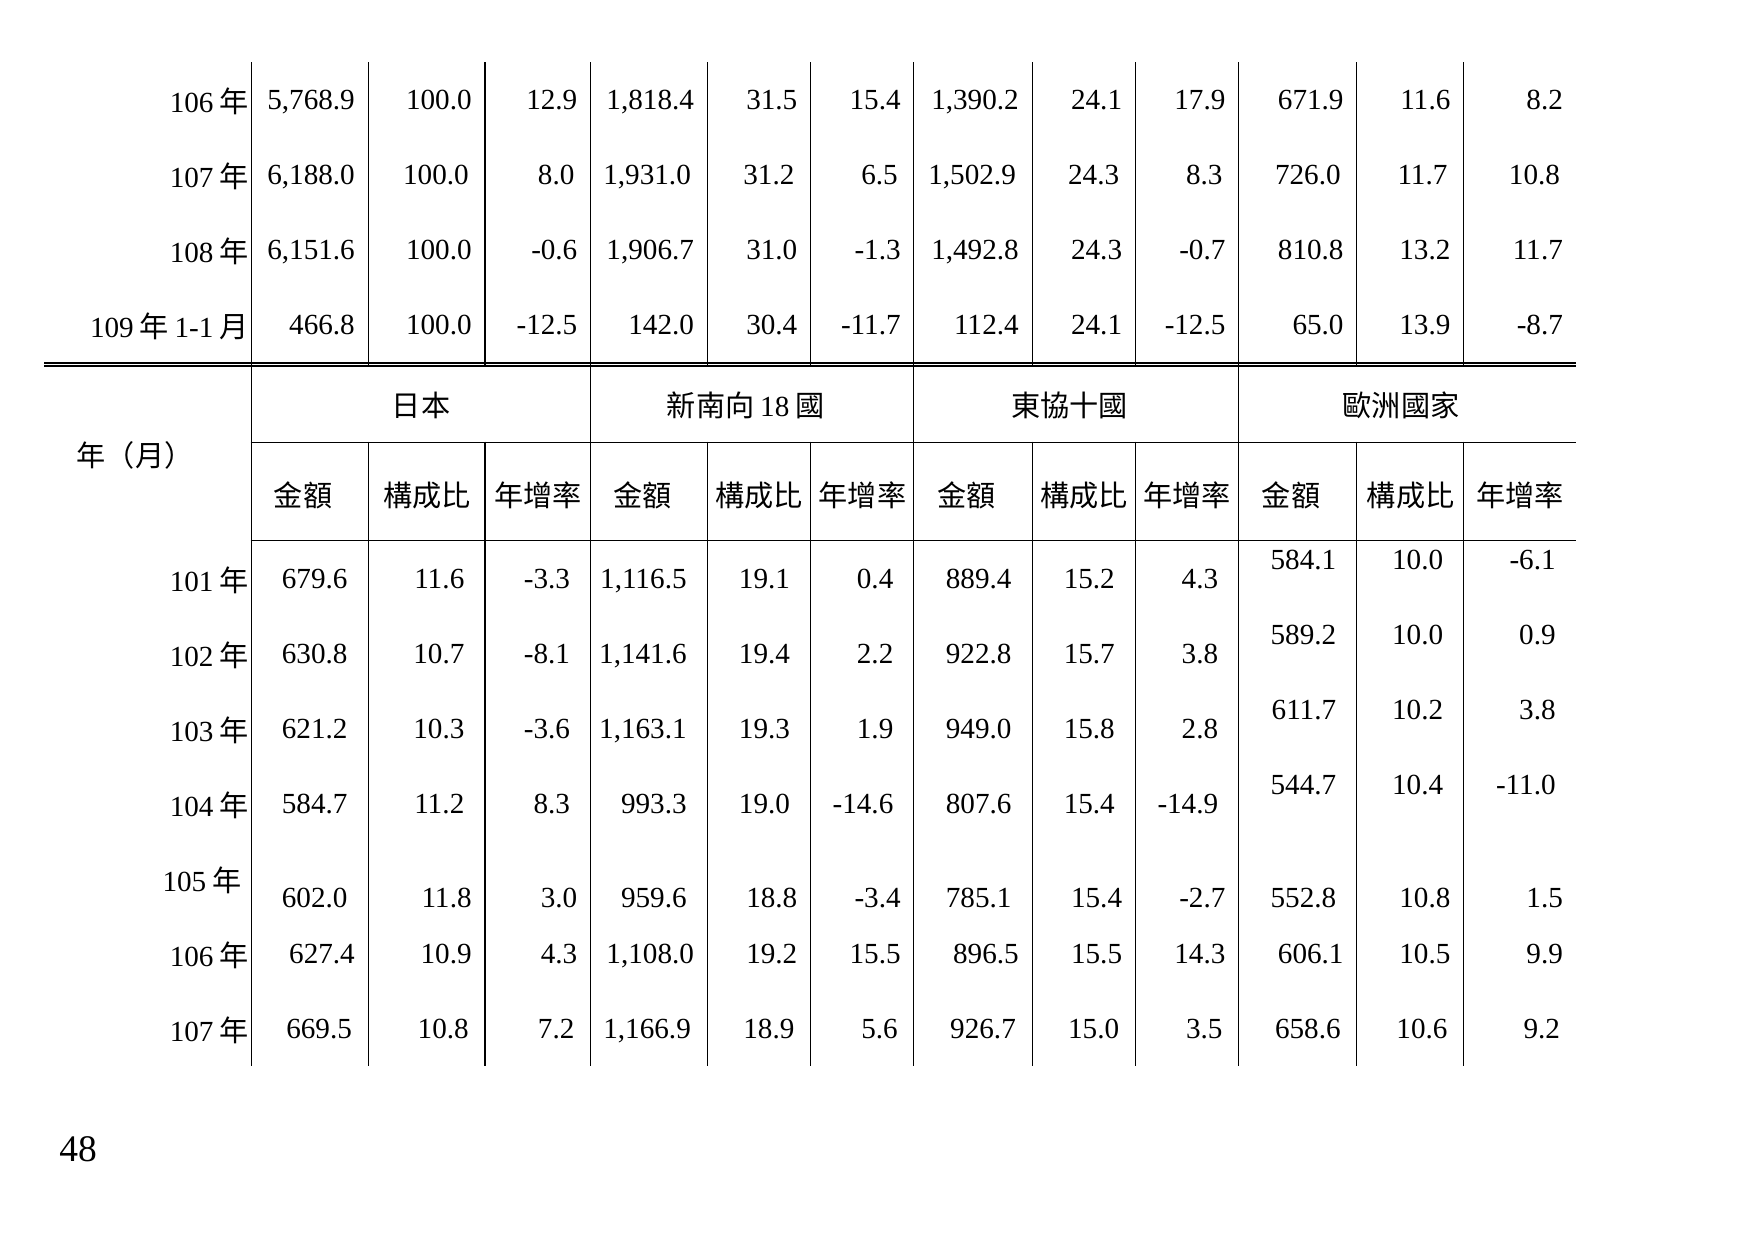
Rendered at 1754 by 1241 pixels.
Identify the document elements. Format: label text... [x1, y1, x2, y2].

table_cell 102年 [44, 616, 251, 691]
table_cell 31.5 [708, 62, 810, 137]
table_cell 構成比 [708, 443, 810, 540]
table_cell 552.8 [1239, 841, 1356, 916]
table_cell 4.3 [1136, 541, 1238, 616]
table_cell 8.0 [486, 137, 590, 212]
table_cell 15.0 [1033, 991, 1135, 1066]
table_cell 13.9 [1357, 287, 1463, 362]
table_cell 611.7 [1239, 691, 1356, 766]
table_cell 1,390.2 [914, 62, 1032, 137]
table_cell 13.2 [1357, 212, 1463, 287]
table_cell -6.1 [1464, 541, 1576, 616]
table_cell 100.0 [369, 287, 484, 362]
table_cell 1,906.7 [591, 212, 707, 287]
table_cell -14.9 [1136, 766, 1238, 841]
table_cell 100.0 [369, 137, 484, 212]
table_cell 24.1 [1033, 62, 1135, 137]
table_cell 10.8 [369, 991, 484, 1066]
table_cell 3.8 [1136, 616, 1238, 691]
table_cell 11.8 [369, 841, 484, 916]
table_cell 993.3 [591, 766, 707, 841]
table_cell 金額 [1239, 443, 1356, 540]
table_cell 896.5 [914, 916, 1032, 991]
table_cell 726.0 [1239, 137, 1356, 212]
table_cell 7.2 [486, 991, 590, 1066]
table_cell 10.6 [1357, 991, 1463, 1066]
table_cell 年（月） [44, 367, 251, 540]
table_cell 5,768.9 [252, 62, 368, 137]
table_cell -11.7 [811, 287, 913, 362]
table_cell 106年 [44, 62, 251, 137]
table_cell 19.1 [708, 541, 810, 616]
table_cell 627.4 [252, 916, 368, 991]
table_cell 1,166.9 [591, 991, 707, 1066]
table_cell -3.4 [811, 841, 913, 916]
table_cell 構成比 [1033, 443, 1135, 540]
table_cell 15.5 [1033, 916, 1135, 991]
table_cell 3.8 [1464, 691, 1576, 766]
table_cell 15.4 [1033, 841, 1135, 916]
table_cell 669.5 [252, 991, 368, 1066]
table_cell 107年 [44, 991, 251, 1066]
table_cell 2.2 [811, 616, 913, 691]
table_cell 107年 [44, 137, 251, 212]
table_cell 年增率 [1136, 443, 1238, 540]
table_cell 新南向18國 [591, 367, 913, 442]
table_cell 金額 [914, 443, 1032, 540]
table_cell 11.6 [1357, 62, 1463, 137]
table_cell 544.7 [1239, 766, 1356, 841]
table_cell 24.3 [1033, 137, 1135, 212]
table_cell 年增率 [486, 443, 590, 540]
table_cell 19.3 [708, 691, 810, 766]
table_cell 1,108.0 [591, 916, 707, 991]
table_cell 2.8 [1136, 691, 1238, 766]
table_cell 11.7 [1357, 137, 1463, 212]
table_cell 103年 [44, 691, 251, 766]
table_cell 100.0 [369, 62, 484, 137]
table_cell 10.8 [1357, 841, 1463, 916]
table_cell -3.3 [486, 541, 590, 616]
table_cell 10.2 [1357, 691, 1463, 766]
table_cell 31.2 [708, 137, 810, 212]
table_cell 889.4 [914, 541, 1032, 616]
table_cell 10.4 [1357, 766, 1463, 841]
table_cell 17.9 [1136, 62, 1238, 137]
table_cell -8.7 [1464, 287, 1576, 362]
table_cell 14.3 [1136, 916, 1238, 991]
table_cell 8.3 [1136, 137, 1238, 212]
table_cell 0.9 [1464, 616, 1576, 691]
table_cell 15.8 [1033, 691, 1135, 766]
table_cell 1.5 [1464, 841, 1576, 916]
table_cell 5.6 [811, 991, 913, 1066]
table_cell 11.7 [1464, 212, 1576, 287]
table_cell 65.0 [1239, 287, 1356, 362]
table_cell 8.2 [1464, 62, 1576, 137]
table_cell 9.2 [1464, 991, 1576, 1066]
table_cell 15.5 [811, 916, 913, 991]
table_cell 1,116.5 [591, 541, 707, 616]
table_cell 1,141.6 [591, 616, 707, 691]
table_cell 東協十國 [914, 367, 1238, 442]
table_cell 589.2 [1239, 616, 1356, 691]
table_cell 金額 [252, 443, 368, 540]
table_cell 日本 [252, 367, 590, 442]
table_cell 18.9 [708, 991, 810, 1066]
table_cell -14.6 [811, 766, 913, 841]
table_cell 10.7 [369, 616, 484, 691]
table_cell 679.6 [252, 541, 368, 616]
table_cell 8.3 [486, 766, 590, 841]
table_cell 0.4 [811, 541, 913, 616]
table_cell 658.6 [1239, 991, 1356, 1066]
table_cell -11.0 [1464, 766, 1576, 841]
table_cell 108年 [44, 212, 251, 287]
table_cell 3.5 [1136, 991, 1238, 1066]
table_cell 1.9 [811, 691, 913, 766]
table_cell 歐洲國家 [1239, 367, 1576, 442]
table_cell 6,151.6 [252, 212, 368, 287]
table_cell 630.8 [252, 616, 368, 691]
table_cell 24.1 [1033, 287, 1135, 362]
table_cell 9.9 [1464, 916, 1576, 991]
table_cell 4.3 [486, 916, 590, 991]
table_cell 19.2 [708, 916, 810, 991]
table_cell 1,931.0 [591, 137, 707, 212]
table_cell -8.1 [486, 616, 590, 691]
table_cell 19.4 [708, 616, 810, 691]
table_cell -12.5 [1136, 287, 1238, 362]
table_cell 10.8 [1464, 137, 1576, 212]
table_cell 949.0 [914, 691, 1032, 766]
table_cell 922.8 [914, 616, 1032, 691]
table_cell 6,188.0 [252, 137, 368, 212]
table_cell 112.4 [914, 287, 1032, 362]
table_cell -12.5 [486, 287, 590, 362]
table_cell 11.6 [369, 541, 484, 616]
table_cell 959.6 [591, 841, 707, 916]
table_cell 584.1 [1239, 541, 1356, 616]
table_cell 6.5 [811, 137, 913, 212]
table_cell 810.8 [1239, 212, 1356, 287]
table_cell 926.7 [914, 991, 1032, 1066]
table_cell 31.0 [708, 212, 810, 287]
table_cell 1,492.8 [914, 212, 1032, 287]
table_cell 104年 [44, 766, 251, 841]
table_cell 109年1-1月 [44, 287, 251, 362]
table_cell 105年 [44, 841, 251, 916]
table_cell 142.0 [591, 287, 707, 362]
table_cell 106年 [44, 916, 251, 991]
table_cell 10.0 [1357, 541, 1463, 616]
table_cell 19.0 [708, 766, 810, 841]
table_cell 10.0 [1357, 616, 1463, 691]
table_cell 30.4 [708, 287, 810, 362]
table_cell -0.7 [1136, 212, 1238, 287]
table_cell -0.6 [486, 212, 590, 287]
table_cell 671.9 [1239, 62, 1356, 137]
table_cell 18.8 [708, 841, 810, 916]
table_cell 466.8 [252, 287, 368, 362]
table_cell 3.0 [486, 841, 590, 916]
table_cell -2.7 [1136, 841, 1238, 916]
table_cell -3.6 [486, 691, 590, 766]
table_cell 807.6 [914, 766, 1032, 841]
table_cell 構成比 [1357, 443, 1463, 540]
table_cell 1,818.4 [591, 62, 707, 137]
table_cell 10.3 [369, 691, 484, 766]
table_cell 15.7 [1033, 616, 1135, 691]
table_cell 15.4 [1033, 766, 1135, 841]
table_cell 584.7 [252, 766, 368, 841]
table_cell 12.9 [486, 62, 590, 137]
table_cell 785.1 [914, 841, 1032, 916]
table_cell 10.9 [369, 916, 484, 991]
table_cell 100.0 [369, 212, 484, 287]
table_cell 11.2 [369, 766, 484, 841]
table_cell 年增率 [1464, 443, 1576, 540]
table_cell 10.5 [1357, 916, 1463, 991]
table_cell -1.3 [811, 212, 913, 287]
table_cell 15.4 [811, 62, 913, 137]
table_cell 金額 [591, 443, 707, 540]
table_cell 621.2 [252, 691, 368, 766]
table_cell 24.3 [1033, 212, 1135, 287]
table_cell 1,163.1 [591, 691, 707, 766]
table_cell 101年 [44, 540, 251, 616]
table_cell 602.0 [252, 841, 368, 916]
table_cell 構成比 [369, 443, 484, 540]
table_cell 15.2 [1033, 541, 1135, 616]
table_cell 1,502.9 [914, 137, 1032, 212]
table_cell 年增率 [811, 443, 913, 540]
table_cell 606.1 [1239, 916, 1356, 991]
